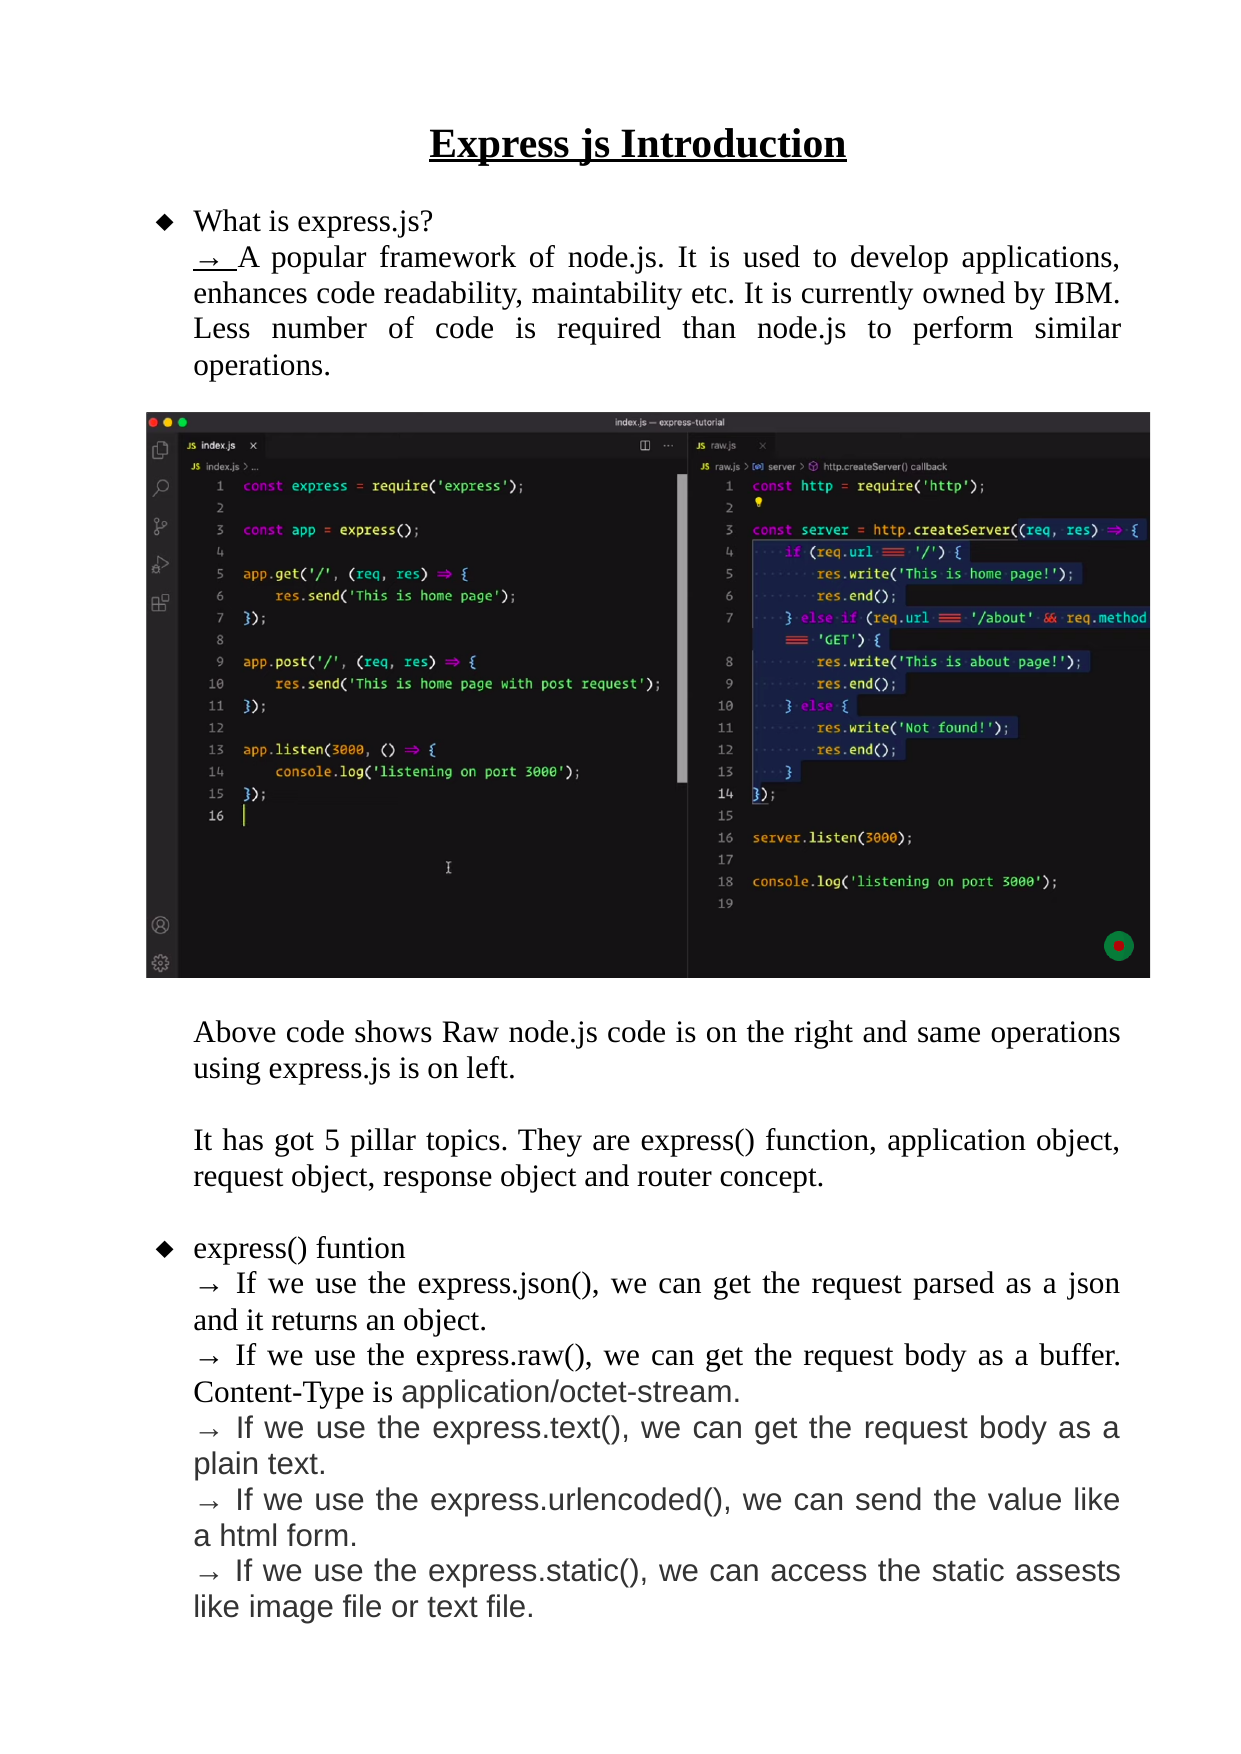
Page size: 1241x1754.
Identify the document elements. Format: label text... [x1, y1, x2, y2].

list → If we use the express.static(), we can access the static assests like image file or text file. [156, 1552, 1122, 1624]
list What is express.js? [156, 202, 1122, 238]
list → If we use the express.urlencoded(), we can send the value like a html form. [156, 1481, 1122, 1552]
list → A popular framework of node.js. It is used to develop applications, enhances code readability, maintability etc. It is currently owned by IBM. Less number of code is required than node.js to perform similar operations. [156, 238, 1122, 382]
list express() funtion [156, 1229, 1122, 1265]
text Express js Introduction [118, 118, 1122, 166]
list Above code shows Raw node.js code is on the right and same operations using express.js is on left. [156, 1013, 1122, 1085]
list It has got 5 pillar topics. They are express() function, application object, request object, response object and router concept. [156, 1121, 1122, 1193]
picture [146, 412, 1151, 978]
list → If we use the express.text(), we can get the request body as a plain text. [156, 1409, 1122, 1481]
list → If we use the express.json(), we can get the request parsed as a json and it returns an object. [156, 1265, 1122, 1337]
list → If we use the express.raw(), we can get the request body as a buffer. Content-Type is application/octet-stream. [156, 1337, 1122, 1409]
